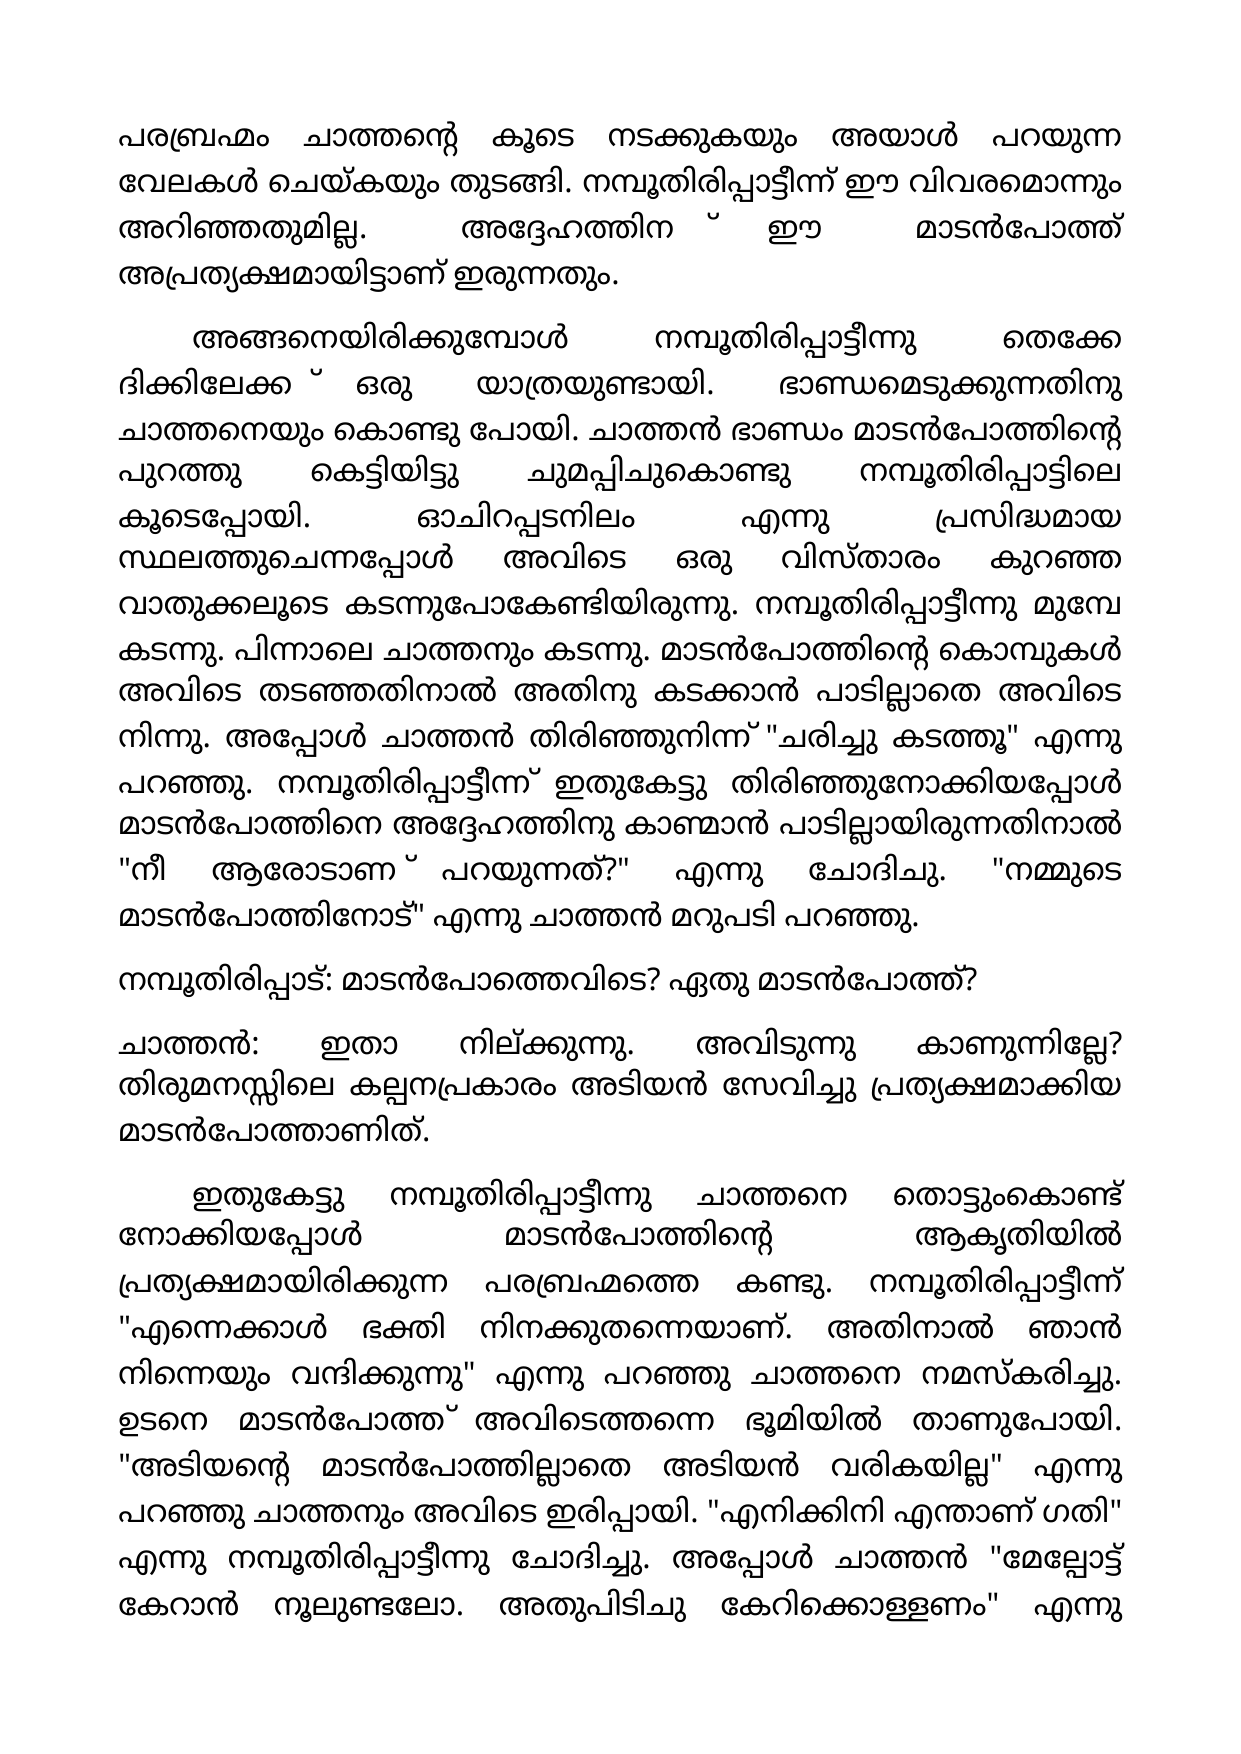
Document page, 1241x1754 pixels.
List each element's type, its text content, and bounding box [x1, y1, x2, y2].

text പരബ്രഹ്മം ചാത്തന്റെ കൂടെ നടക്കുകയും അയാൾ പറയുന്ന വേലകൾ ചെയ്കയും തുടങ്ങി. നമ്പൂതിരിപ്പാട്ടീന്ന് ഈ വിവരമൊന്നും അറിഞ്ഞതുമില്ല. അദ്ദേഹത്തിന് ഈ മാടൻപോത്ത് അപ്രത്യക്ഷമായിട്ടാണ് ഇരുന്നതും. [118, 118, 1122, 297]
text ചാത്തൻ: ഇതാ നില്ക്കുന്നു. അവിടുന്നു കാണുന്നില്ലേ? തിരുമനസ്സിലെ കല്പനപ്രകാരം അടിയൻ സേവിച്ചു പ്രത്യക്ഷമാക്കിയ മാടൻപോത്താണിത്. [118, 1021, 1122, 1154]
text നമ്പൂതിരിപ്പാട്: മാടൻപോത്തെവിടെ? ഏതു മാടൻപോത്ത്? [118, 957, 1122, 1003]
text അങ്ങനെയിരിക്കുമ്പോൾ നമ്പൂതിരിപ്പാട്ടീന്നു തെക്കേ ദിക്കിലേക്ക് ഒരു യാത്രയുണ്ടായി. ഭാണ്ഡമെടുക്കുന്നതിനു ചാത്തനെയും കൊണ്ടു പോയി. ചാത്തൻ ഭാണ്ഡം മാടൻപോത്തിന്റെ പുറത്തു കെട്ടിയിട്ടു ചുമപ്പിചുകൊണ്ടു നമ്പൂതിരിപ്പാട്ടിലെ കൂടെപ്പോയി. ഓചിറപ്പടനിലം എന്നു പ്രസിദ്ധമായ സ്ഥലത്തുചെന്നപ്പോൾ അവിടെ ഒരു വിസ്താരം കുറഞ്ഞ വാതുക്കലൂടെ കടന്നുപോകേണ്ടിയിരുന്നു. നമ്പൂതിരിപ്പാട്ടീന്നു മുമ്പേ കടന്നു. പിന്നാലെ ചാത്തനും കടന്നു. മാടൻപോത്തിന്റെ കൊമ്പുകൾ അവിടെ തടഞ്ഞതിനാൽ അതിനു കടക്കാൻ പാടില്ലാതെ അവിടെ നിന്നു. അപ്പോൾ ചാത്തൻ തിരിഞ്ഞുനിന്ന് "ചരിച്ചു കടത്തൂ" എന്നു പറഞ്ഞു. നമ്പൂതിരിപ്പാട്ടീന്ന് ഇതുകേട്ടു തിരിഞ്ഞുനോക്കിയപ്പോൾ മാടൻപോത്തിനെ അദ്ദേഹത്തിനു കാണ്മാൻ പാടില്ലായിരുന്നതിനാൽ "നീ ആരോടാണ് പറയുന്നത്?" എന്നു ചോദിചു. "നമ്മുടെ മാടൻപോത്തിനോട്" എന്നു ചാത്തൻ മറുപടി പറഞ്ഞു. [118, 315, 1122, 939]
text ഇതുകേട്ടു നമ്പൂതിരിപ്പാട്ടീന്നു ചാത്തനെ തൊട്ടുംകൊണ്ട് നോക്കിയപ്പോൾ മാടൻപോത്തിന്റെ ആകൃതിയിൽ പ്രത്യക്ഷമായിരിക്കുന്ന പരബ്രഹ്മത്തെ കണ്ടു. നമ്പൂതിരിപ്പാട്ടീന്ന് "എന്നെക്കാൾ ഭക്തി നിനക്കുതന്നെയാണ്. അതിനാൽ ഞാൻ നിന്നെയും വന്ദിക്കുന്നു" എന്നു പറഞ്ഞു ചാത്തനെ നമസ്കരിച്ചു. ഉടനെ മാടൻപോത്ത് അവിടെത്തന്നെ ഭൂമിയിൽ താണുപോയി. "അടിയന്റെ മാടൻപോത്തില്ലാതെ അടിയൻ വരികയില്ല" എന്നു പറഞ്ഞു ചാത്തനും അവിടെ ഇരിപ്പായി. "എനിക്കിനി എന്താണ് ഗതി" എന്നു നമ്പൂതിരിപ്പാട്ടീന്നു ചോദിച്ചു. അപ്പോൾ ചാത്തൻ "മേല്പോട്ട് കേറാൻ നൂലുണ്ടലോ. അതുപിടിചു കേറിക്കൊള്ളണം" എന്നു [118, 1172, 1122, 1628]
